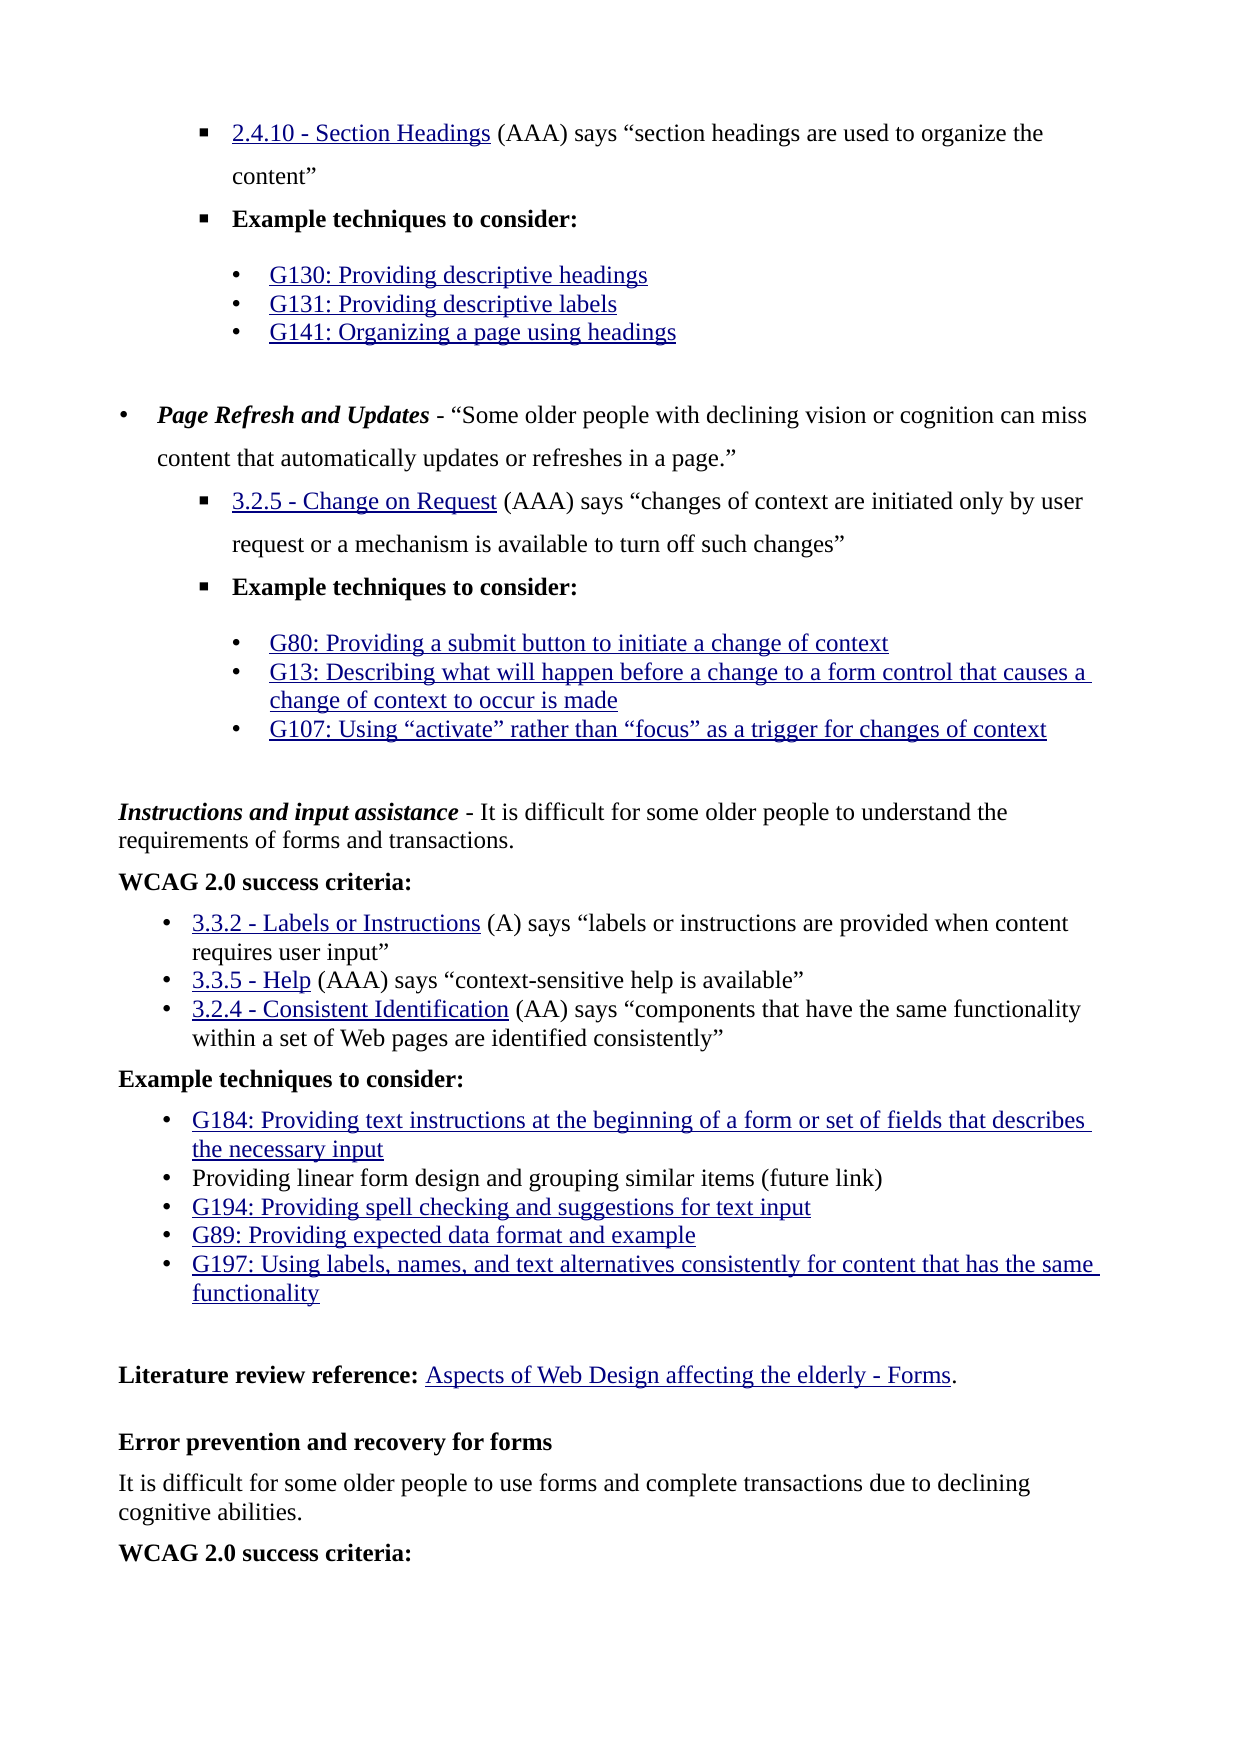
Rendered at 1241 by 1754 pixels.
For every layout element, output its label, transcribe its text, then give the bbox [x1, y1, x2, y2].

list Page Refresh and Updates - “Some older people with declining vision or cognition can miss content that automatically updates or refreshes in a page.” [119, 400, 1122, 472]
subtitle Error prevention and recovery for forms [118, 1427, 1122, 1456]
list G197: Using labels, names, and text alternatives consistently for content that has the same functionality [162, 1249, 1122, 1307]
list G13: Describing what will happen before a change to a form control that causes a change of context to occur is made [232, 657, 1122, 714]
list 3.2.5 - Change on Request (AAA) says “changes of context are initiated only by user request or a mechanism is available to turn off such changes” [194, 486, 1122, 558]
list G89: Providing expected data format and example [162, 1221, 1122, 1249]
list G131: Providing descriptive labels [232, 289, 1122, 317]
list Example techniques to consider: [194, 204, 1122, 233]
text WCAG 2.0 success criteria: [118, 867, 1122, 896]
list 2.4.10 - Section Headings (AAA) says “section headings are used to organize the content” [194, 118, 1122, 190]
list 3.2.4 - Consistent Identification (AA) says “components that have the same functionality within a set of Web pages are identified consistently” [162, 994, 1122, 1052]
list G107: Using “activate” rather than “focus” as a trigger for changes of context [232, 714, 1122, 743]
list G80: Providing a submit button to initiate a change of context [232, 628, 1122, 657]
text Instructions and input assistance - It is difficult for some older people to understand the requirements of forms and transactions. [118, 797, 1122, 854]
list Providing linear form design and grouping similar items (future link) [162, 1163, 1122, 1192]
text It is difficult for some older people to use forms and complete transactions due to declining cognitive abilities. [118, 1468, 1122, 1526]
list Example techniques to consider: [194, 572, 1122, 601]
text Literature review reference: Aspects of Web Design affecting the elderly - Forms. [118, 1361, 1122, 1389]
text Example techniques to consider: [118, 1064, 1122, 1093]
list G141: Organizing a page using headings [232, 317, 1122, 346]
list G184: Providing text instructions at the beginning of a form or set of fields that describes the necessary input [162, 1106, 1122, 1163]
text WCAG 2.0 success criteria: [118, 1538, 1122, 1567]
list G194: Providing spell checking and suggestions for text input [162, 1192, 1122, 1221]
list 3.3.2 - Labels or Instructions (A) says “labels or instructions are provided when content requires user input” [162, 908, 1122, 966]
list G130: Providing descriptive headings [232, 260, 1122, 289]
list 3.3.5 - Help (AAA) says “context-sensitive help is available” [162, 966, 1122, 994]
